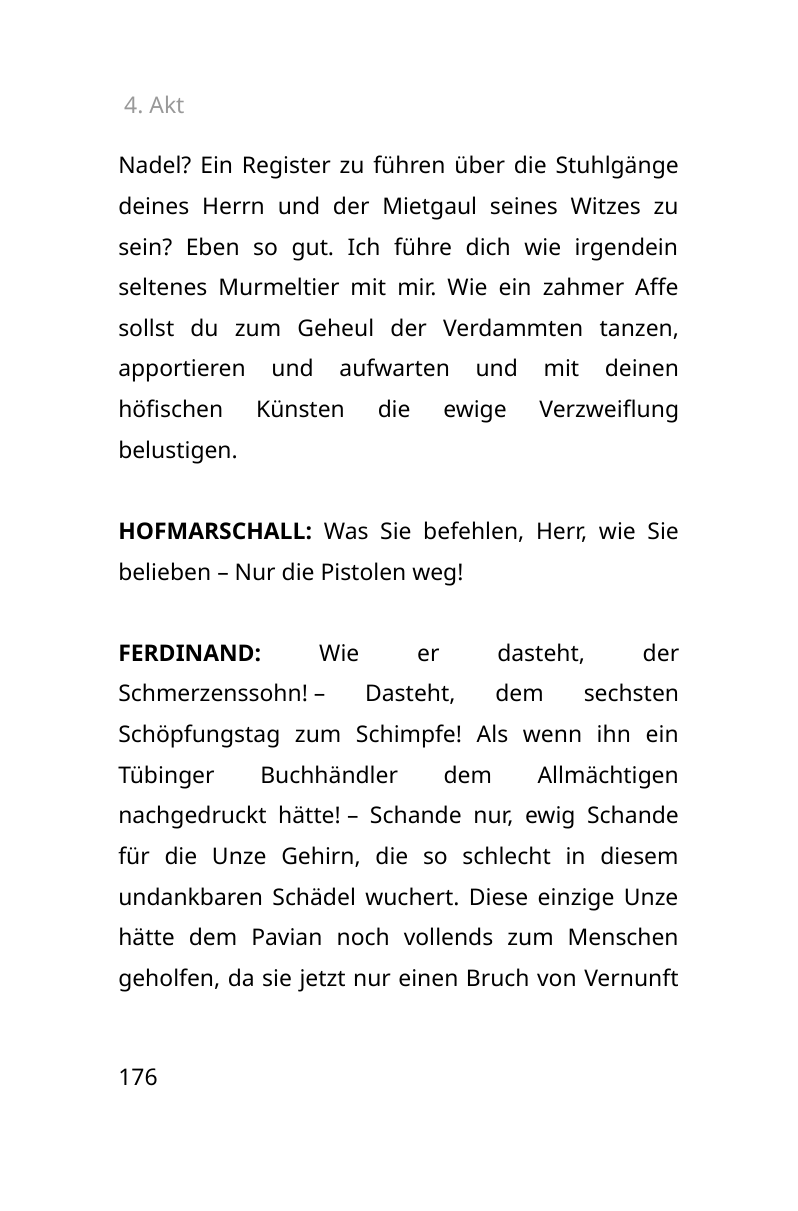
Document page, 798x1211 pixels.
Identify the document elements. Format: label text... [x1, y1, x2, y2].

text HOFMARSCHALL: Was Sie befehlen, Herr, wie Sie belieben – Nur die Pistolen weg! [118, 486, 679, 587]
text FERDINAND: Wie er dasteht, der Schmerzenssohn! – Dasteht, dem sechsten Schöpfungstag zum Schimpfe! Als wenn ihn ein Tübinger Buchhändler dem Allmächtigen nachgedruckt hätte! – Schande nur, ewig Schande für die Unze Gehirn, die so schlecht in diesem undankbaren Schädel wuchert. Diese einzige Unze hätte dem Pavian noch vollends zum Menschen geholfen, da sie jetzt nur einen Bruch von Vernunft [118, 608, 679, 993]
text Nadel? Ein Register zu führen über die Stuhlgänge deines Herrn und der Mietgaul seines Witzes zu sein? Eben so gut. Ich führe dich wie irgendein seltenes Murmeltier mit mir. Wie ein zahmer Affe sollst du zum Geheul der Verdammten tanzen, apportieren und aufwarten und mit deinen höfischen Künsten die ewige Verzweiflung belustigen. [118, 149, 679, 465]
